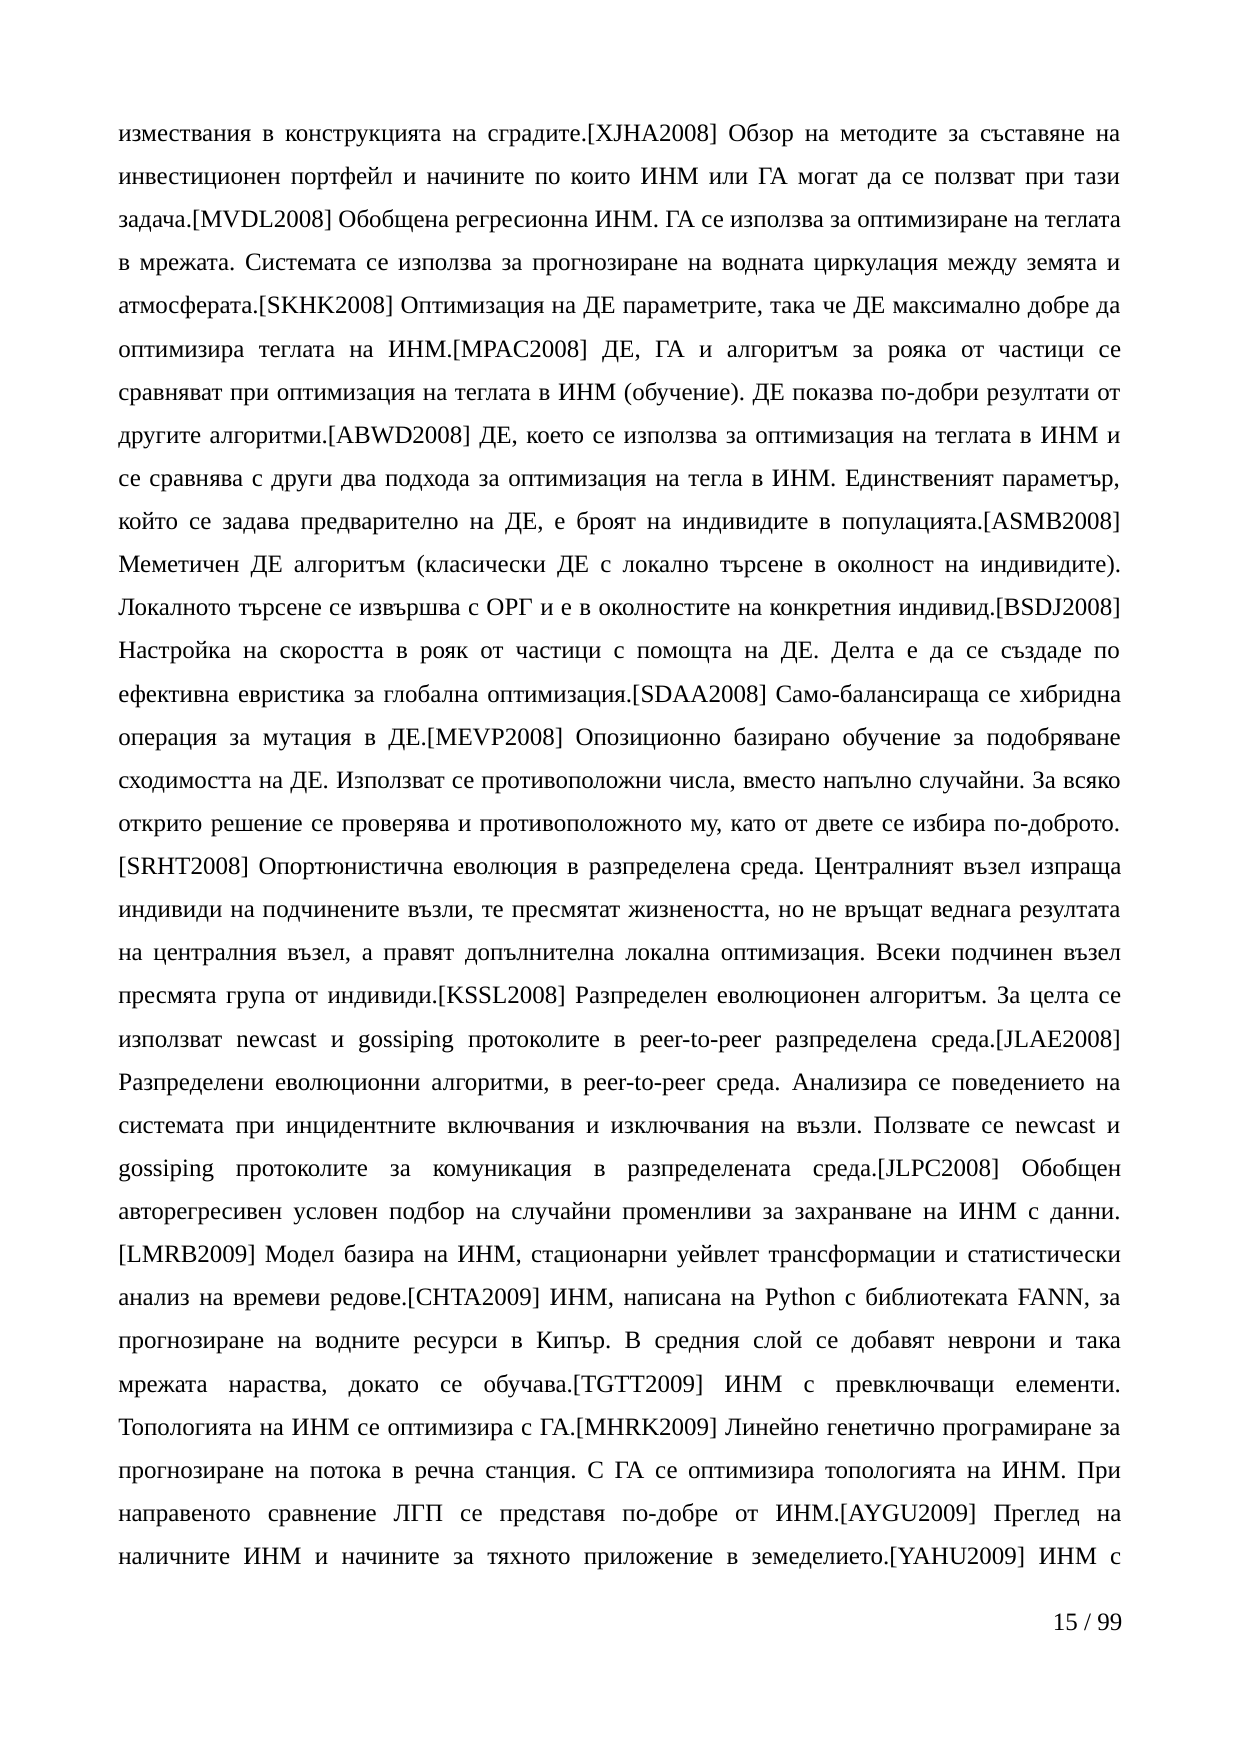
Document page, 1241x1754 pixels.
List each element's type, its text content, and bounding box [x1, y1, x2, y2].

text измествания в конструкцията на сградите.[XJHA2008] Обзор на методите за съставяне на инвестиционен портфейл и начините по които ИНМ или ГА могат да се ползват при тази задача.[MVDL2008] Обобщена регресионна ИНМ. ГА се използва за оптимизиране на теглата в мрежата. Системата се използва за прогнозиране на водната циркулация между земята и атмосферата.[SKHK2008] Оптимизация на ДЕ параметрите, така че ДЕ максимално добре да оптимизира теглата на ИНМ.[MPAC2008] ДЕ, ГА и алгоритъм за рояка от частици се сравняват при оптимизация на теглата в ИНМ (обучение). ДЕ показва по-добри резултати от другите алгоритми.[ABWD2008] ДЕ, което се използва за оптимизация на теглата в ИНМ и се сравнява с други два подхода за оптимизация на тегла в ИНМ. Единственият параметър, който се задава предварително на ДЕ, е броят на индивидите в популацията.[ASMB2008] Меметичен ДЕ алгоритъм (класически ДЕ с локално търсене в околност на индивидите). Локалното търсене се извършва с ОРГ и е в околностите на конкретния индивид.[BSDJ2008] Настройка на скоростта в рояк от частици с помощта на ДЕ. Делта е да се създаде по ефективна евристика за глобална оптимизация.[SDAA2008] Само-балансираща се хибридна операция за мутация в ДЕ.[MEVP2008] Опозиционно базирано обучение за подобряване сходимостта на ДЕ. Използват се противоположни числа, вместо напълно случайни. За всяко открито решение се проверява и противоположното му, като от двете се избира по-доброто.[SRHT2008] Опортюнистична еволюция в разпределена среда. Централният възел изпраща индивиди на подчинените възли, те пресмятат жизнеността, но не връщат веднага резултата на централния възел, а правят допълнителна локална оптимизация. Всеки подчинен възел пресмята група от индивиди.[KSSL2008] Разпределен еволюционен алгоритъм. За целта се използват newcast и gossiping протоколите в peer-to-peer разпределена среда.[JLAE2008] Разпределени еволюционни алгоритми, в peer-to-peer среда. Анализира се поведението на системата при инцидентните включвания и изключвания на възли. Ползвате се newcast и gossiping протоколите за комуникация в разпределената среда.[JLPC2008] Обобщен авторегресивен условен подбор на случайни променливи за захранване на ИНМ с данни.[LMRB2009] Модел базира на ИНМ, стационарни уейвлет трансформации и статистически анализ на времеви редове.[CHTA2009] ИНМ, написана на Python с библиотеката FANN, за прогнозиране на водните ресурси в Кипър. В средния слой се добавят неврони и така мрежата нараства, докато се обучава.[TGTT2009] ИНМ с превключващи елементи. Топологията на ИНМ се оптимизира с ГА.[MHRK2009] Линейно генетично програмиране за прогнозиране на потока в речна станция. С ГА се оптимизира топологията на ИНМ. При направеното сравнение ЛГП се представя по-добре от ИНМ.[AYGU2009] Преглед на наличните ИНМ и начините за тяхното приложение в земеделието.[YAHU2009] ИНМ с [118, 118, 1122, 1570]
